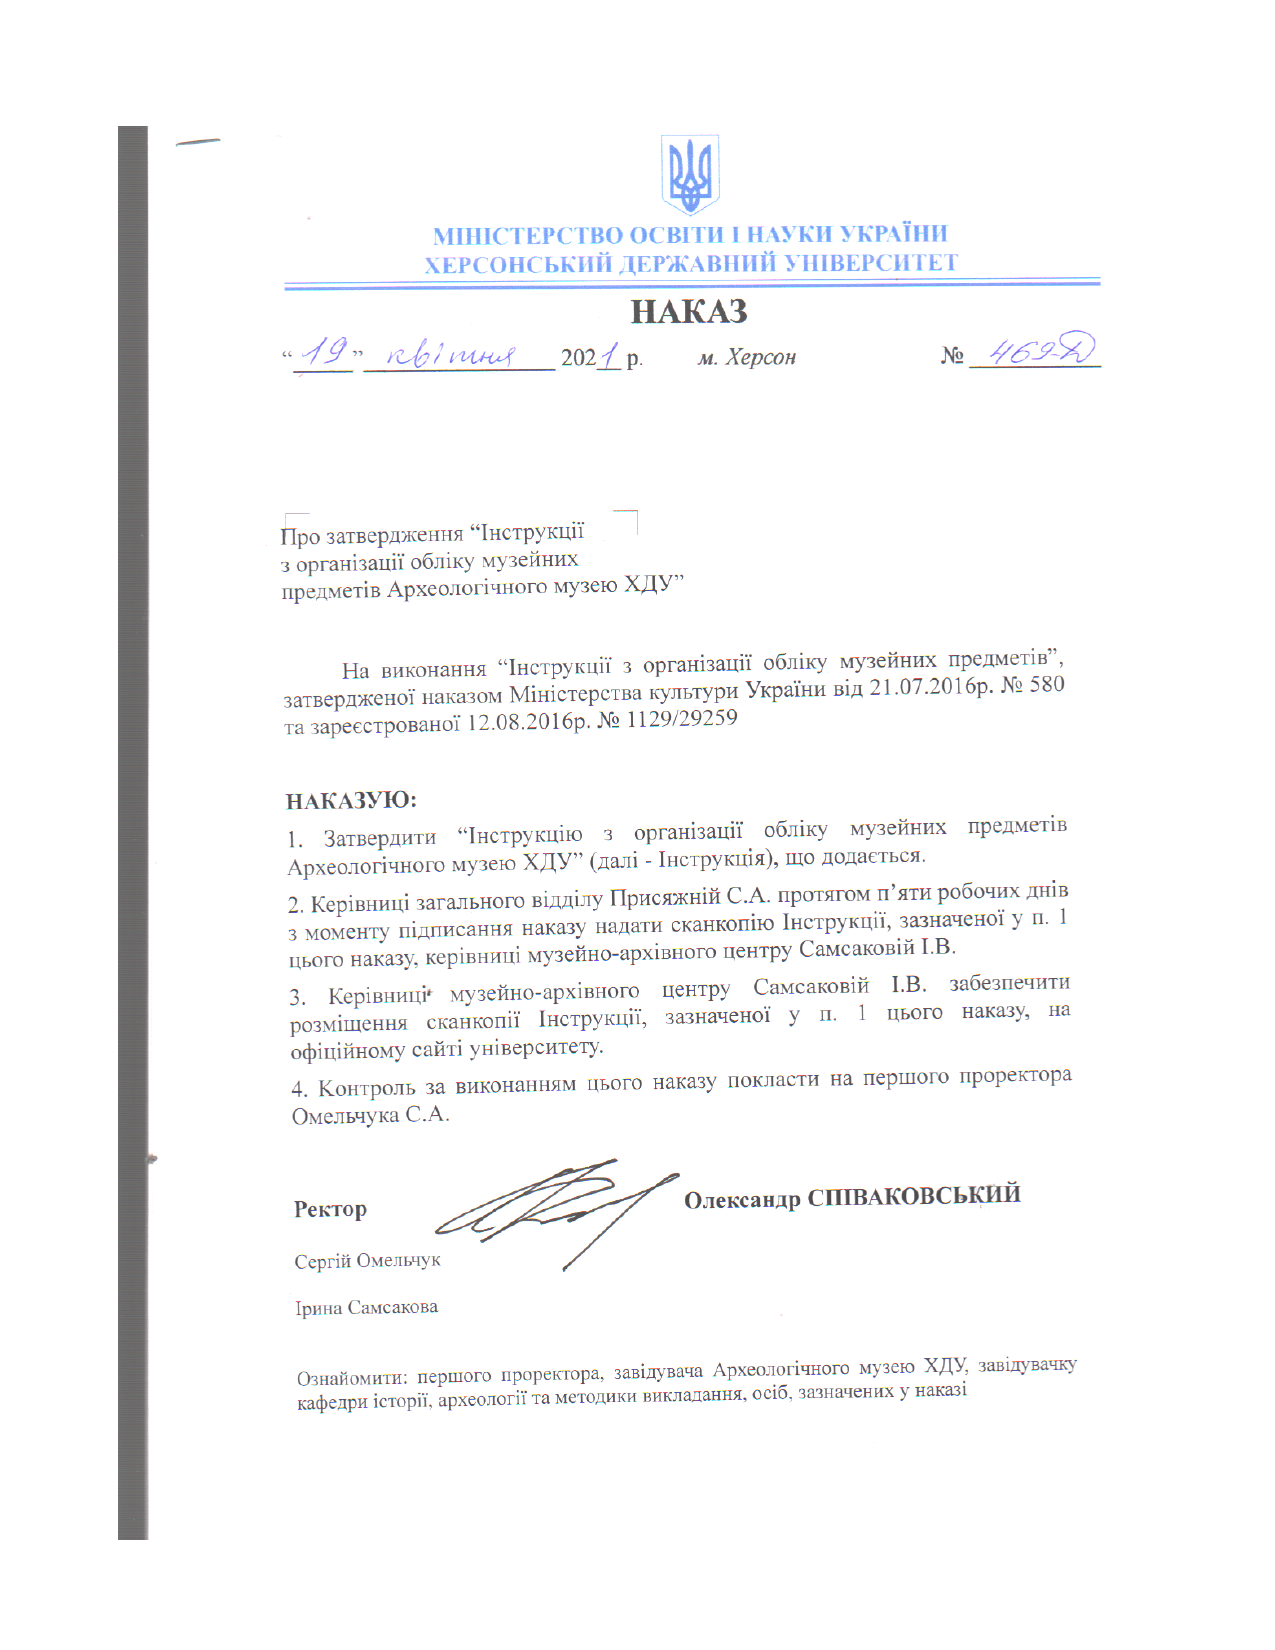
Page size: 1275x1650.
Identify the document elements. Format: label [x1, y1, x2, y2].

picture [118, 118, 1157, 1547]
